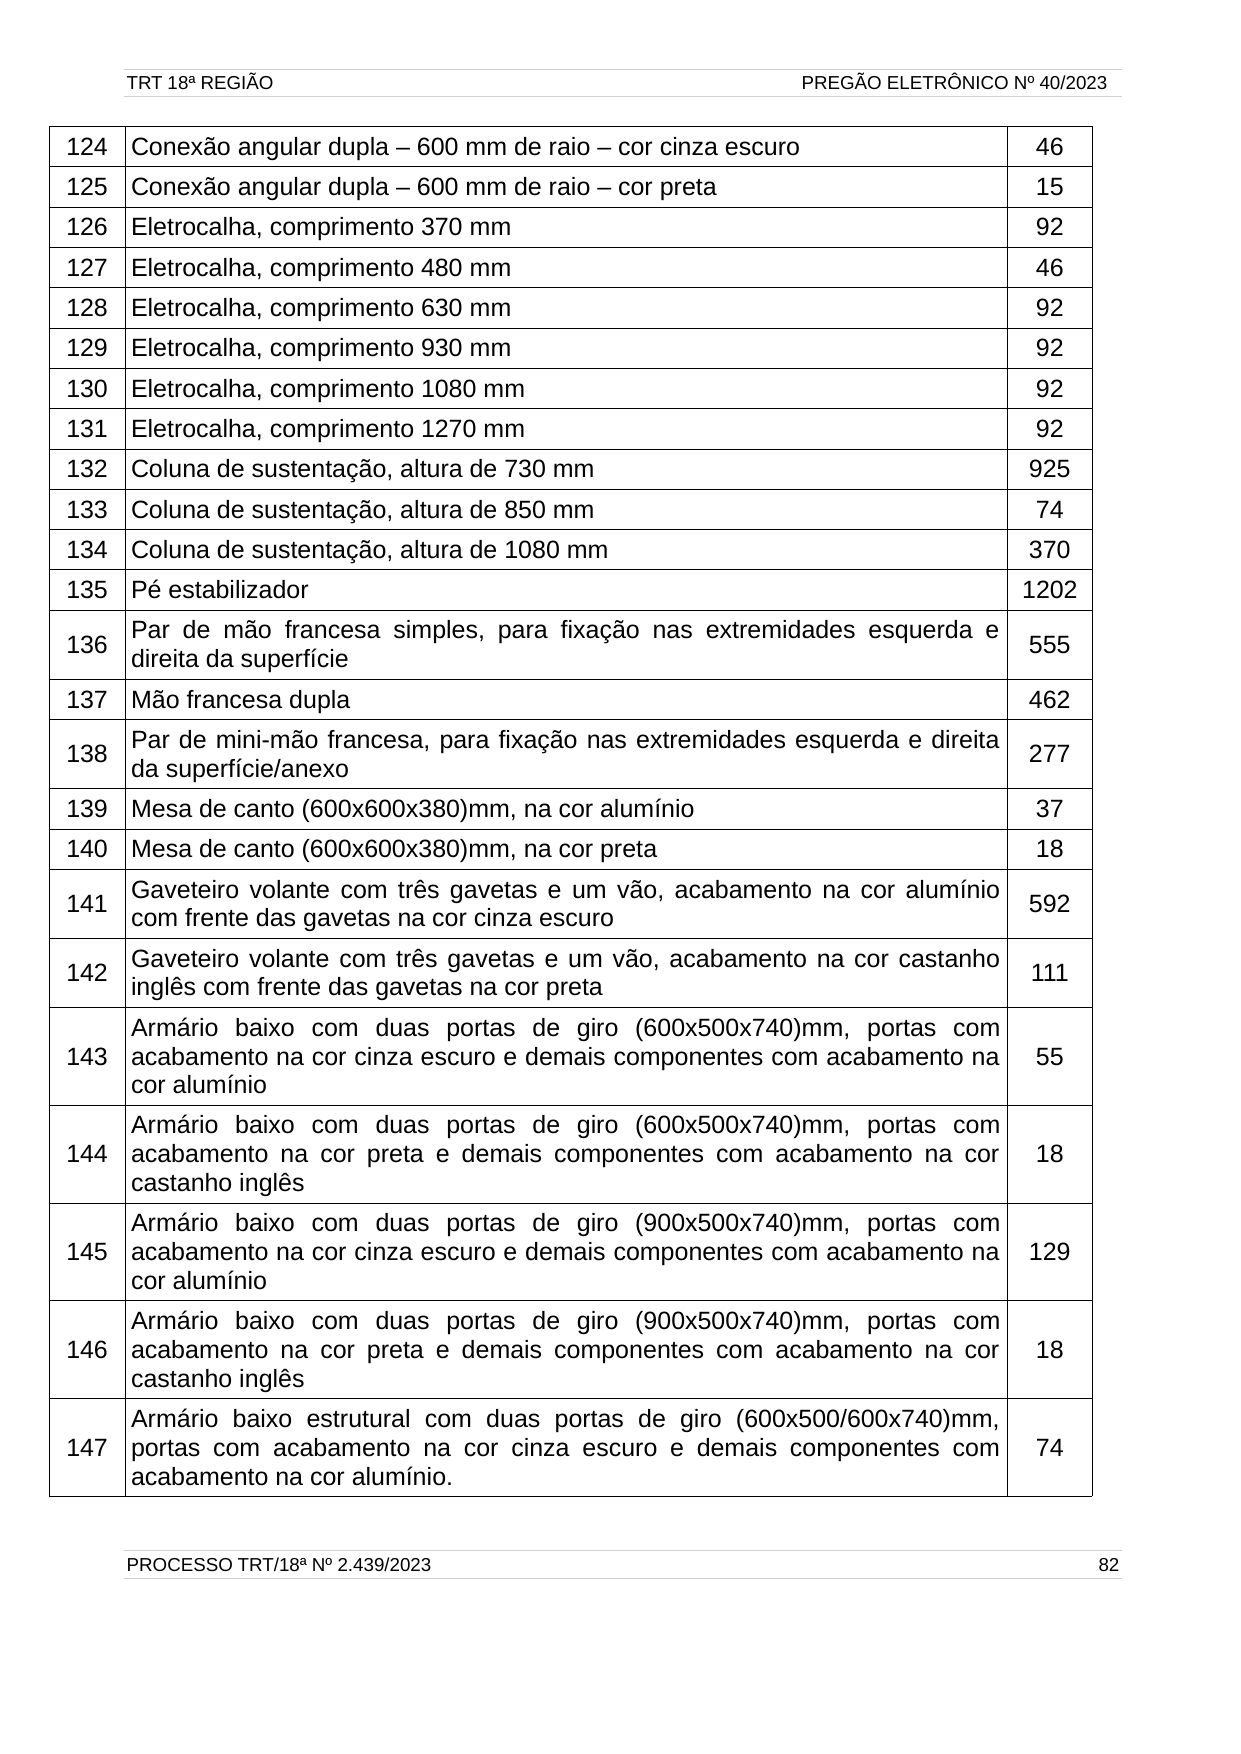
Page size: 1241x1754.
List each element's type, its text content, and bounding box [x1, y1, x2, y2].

table_cell Gaveteiro volante com três gavetas e um vão, acabamento na cor castanho inglês com frente das gavetas na cor preta [126, 939, 1007, 1007]
table_cell 136 [50, 611, 125, 679]
table_cell 132 [50, 450, 125, 489]
table_cell 92 [1008, 409, 1092, 448]
table_cell Eletrocalha, comprimento 1080 mm [126, 369, 1007, 408]
table_cell 74 [1008, 1399, 1092, 1496]
table_cell Eletrocalha, comprimento 630 mm [126, 288, 1007, 327]
table_cell 142 [50, 939, 125, 1007]
table_cell Coluna de sustentação, altura de 1080 mm [126, 530, 1007, 569]
table_cell Coluna de sustentação, altura de 730 mm [126, 450, 1007, 489]
table_cell 140 [50, 830, 125, 869]
table_cell 133 [50, 490, 125, 529]
table_cell 143 [50, 1008, 125, 1105]
table_cell 92 [1008, 208, 1092, 247]
table_cell Armário baixo com duas portas de giro (900x500x740)mm, portas com acabamento na cor preta e demais componentes com acabamento na cor castanho inglês [126, 1301, 1007, 1398]
table_cell Mão francesa dupla [126, 680, 1007, 719]
table_cell 125 [50, 167, 125, 207]
table_cell 18 [1008, 1301, 1092, 1398]
table_cell 129 [50, 329, 125, 368]
table_cell Coluna de sustentação, altura de 850 mm [126, 490, 1007, 529]
table_cell 92 [1008, 288, 1092, 327]
table_cell 74 [1008, 490, 1092, 529]
table_cell 592 [1008, 870, 1092, 938]
table_cell 126 [50, 208, 125, 247]
table_cell 129 [1008, 1204, 1092, 1300]
table_cell Armário baixo com duas portas de giro (600x500x740)mm, portas com acabamento na cor preta e demais componentes com acabamento na cor castanho inglês [126, 1106, 1007, 1202]
table_cell 135 [50, 570, 125, 610]
table_cell 146 [50, 1301, 125, 1398]
table_cell 128 [50, 288, 125, 327]
table_cell Eletrocalha, comprimento 370 mm [126, 208, 1007, 247]
table_cell Eletrocalha, comprimento 1270 mm [126, 409, 1007, 448]
table_cell 277 [1008, 720, 1092, 788]
table_cell 18 [1008, 830, 1092, 869]
table_cell Pé estabilizador [126, 570, 1007, 610]
table_cell Armário baixo estrutural com duas portas de giro (600x500/600x740)mm, portas com acabamento na cor cinza escuro e demais componentes com acabamento na cor alumínio. [126, 1399, 1007, 1496]
table_cell Eletrocalha, comprimento 480 mm [126, 248, 1007, 287]
table_cell Eletrocalha, comprimento 930 mm [126, 329, 1007, 368]
table_cell Gaveteiro volante com três gavetas e um vão, acabamento na cor alumínio com frente das gavetas na cor cinza escuro [126, 870, 1007, 938]
table_cell Mesa de canto (600x600x380)mm, na cor alumínio [126, 789, 1007, 828]
table_cell 144 [50, 1106, 125, 1202]
table_cell 18 [1008, 1106, 1092, 1202]
table_cell 139 [50, 789, 125, 828]
table_cell 145 [50, 1204, 125, 1300]
table_cell 15 [1008, 167, 1092, 207]
table_cell 555 [1008, 611, 1092, 679]
table_cell 127 [50, 248, 125, 287]
table_cell Armário baixo com duas portas de giro (600x500x740)mm, portas com acabamento na cor cinza escuro e demais componentes com acabamento na cor alumínio [126, 1008, 1007, 1105]
table_cell Par de mini-mão francesa, para fixação nas extremidades esquerda e direita da superfície/anexo [126, 720, 1007, 788]
table_cell Armário baixo com duas portas de giro (900x500x740)mm, portas com acabamento na cor cinza escuro e demais componentes com acabamento na cor alumínio [126, 1204, 1007, 1300]
table_cell 925 [1008, 450, 1092, 489]
table_cell 134 [50, 530, 125, 569]
table_cell Mesa de canto (600x600x380)mm, na cor preta [126, 830, 1007, 869]
table_cell 55 [1008, 1008, 1092, 1105]
table_cell Conexão angular dupla – 600 mm de raio – cor preta [126, 167, 1007, 207]
table_cell Conexão angular dupla – 600 mm de raio – cor cinza escuro [126, 127, 1007, 166]
table_cell 1202 [1008, 570, 1092, 610]
table_cell 462 [1008, 680, 1092, 719]
table_cell 147 [50, 1399, 125, 1496]
table_cell 111 [1008, 939, 1092, 1007]
table_cell 46 [1008, 248, 1092, 287]
table_cell 141 [50, 870, 125, 938]
table_cell 370 [1008, 530, 1092, 569]
table_cell Par de mão francesa simples, para fixação nas extremidades esquerda e direita da superfície [126, 611, 1007, 679]
table_cell 137 [50, 680, 125, 719]
table_cell 37 [1008, 789, 1092, 828]
table_cell 46 [1008, 127, 1092, 166]
table_cell 92 [1008, 369, 1092, 408]
table_cell 131 [50, 409, 125, 448]
table_cell 130 [50, 369, 125, 408]
table_cell 92 [1008, 329, 1092, 368]
table_cell 124 [50, 127, 125, 166]
table_cell 138 [50, 720, 125, 788]
